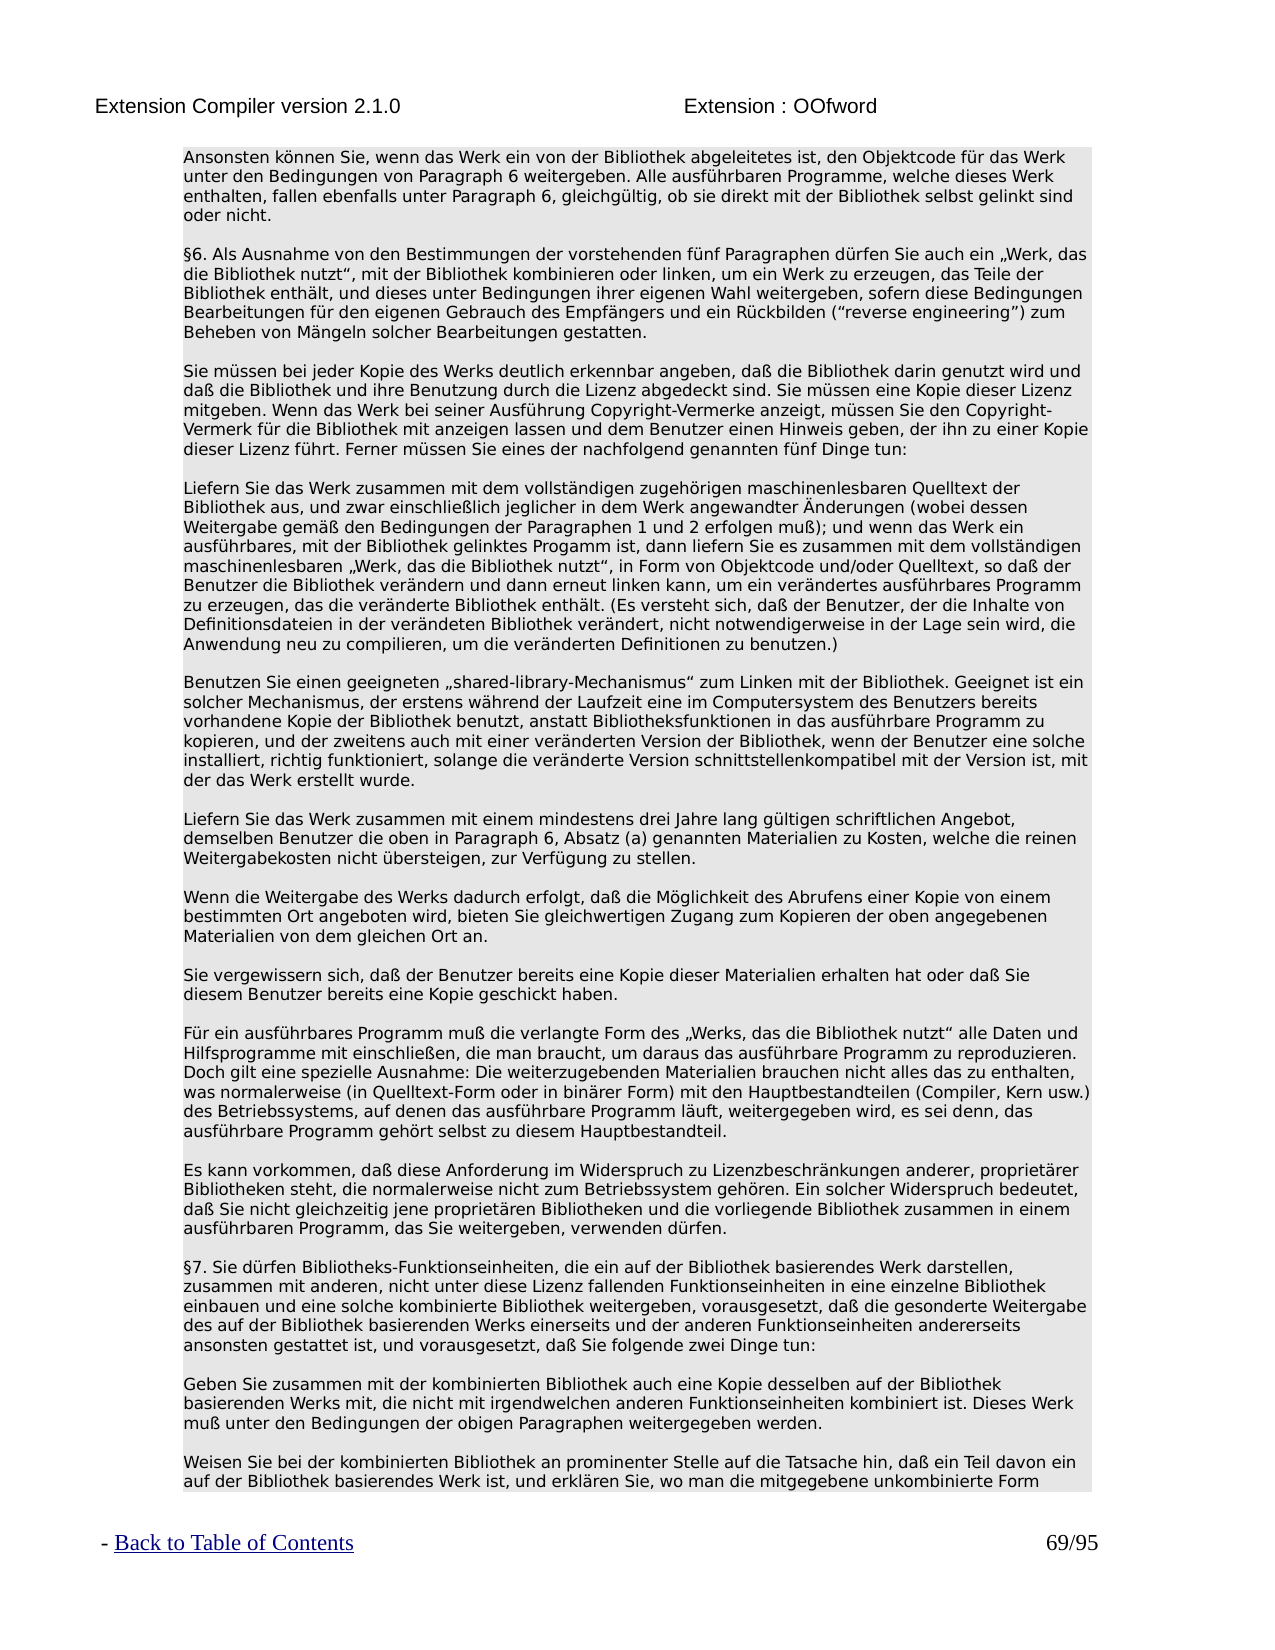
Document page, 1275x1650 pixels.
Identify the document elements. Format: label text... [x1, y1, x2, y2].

text §6. Als Ausnahme von den Bestimmungen der vorstehenden fünf Paragraphen dürfen Sie auch ein „Werk, das die Bibliothek nutzt“, mit der Bibliothek kombinieren oder linken, um ein Werk zu erzeugen, das Teile der Bibliothek enthält, und dieses unter Bedingungen ihrer eigenen Wahl weitergeben, sofern diese Bedingungen Bearbeitungen für den eigenen Gebrauch des Empfängers und ein Rückbilden (“reverse engineering”) zum Beheben von Mängeln solcher Bearbeitungen gestatten. [183, 245, 1092, 342]
text Wenn die Weitergabe des Werks dadurch erfolgt, daß die Möglichkeit des Abrufens einer Kopie von einem bestimmten Ort angeboten wird, bieten Sie gleichwertigen Zugang zum Kopieren der oben angegebenen Materialien von dem gleichen Ort an. [183, 888, 1092, 946]
text Weisen Sie bei der kombinierten Bibliothek an prominenter Stelle auf die Tatsache hin, daß ein Teil davon ein auf der Bibliothek basierendes Werk ist, und erklären Sie, wo man die mitgegebene unkombinierte Form [183, 1453, 1092, 1492]
text Liefern Sie das Werk zusammen mit einem mindestens drei Jahre lang gültigen schriftlichen Angebot, demselben Benutzer die oben in Paragraph 6, Absatz (a) genannten Materialien zu Kosten, welche die reinen Weitergabekosten nicht übersteigen, zur Verfügung zu stellen. [183, 810, 1092, 868]
text Für ein ausführbares Programm muß die verlangte Form des „Werks, das die Bibliothek nutzt“ alle Daten und Hilfsprogramme mit einschließen, die man braucht, um daraus das ausführbare Programm zu reproduzieren. Doch gilt eine spezielle Ausnahme: Die weiterzugebenden Materialien brauchen nicht alles das zu enthalten, was normalerweise (in Quelltext-Form oder in binärer Form) mit den Hauptbestandteilen (Compiler, Kern usw.) des Betriebssystems, auf denen das ausführbare Programm läuft, weitergegeben wird, es sei denn, das ausführbare Programm gehört selbst zu diesem Hauptbestandteil. [183, 1024, 1092, 1141]
text Ansonsten können Sie, wenn das Werk ein von der Bibliothek abgeleitetes ist, den Objektcode für das Werk unter den Bedingungen von Paragraph 6 weitergeben. Alle ausführbaren Programme, welche dieses Werk enthalten, fallen ebenfalls unter Paragraph 6, gleichgültig, ob sie direkt mit der Bibliothek selbst gelinkt sind oder nicht. [183, 147, 1092, 225]
text Es kann vorkommen, daß diese Anforderung im Widerspruch zu Lizenzbeschränkungen anderer, proprietärer Bibliotheken steht, die normalerweise nicht zum Betriebssystem gehören. Ein solcher Widerspruch bedeutet, daß Sie nicht gleichzeitig jene proprietären Bibliotheken und die vorliegende Bibliothek zusammen in einem ausführbaren Programm, das Sie weitergeben, verwenden dürfen. [183, 1160, 1092, 1238]
text Liefern Sie das Werk zusammen mit dem vollständigen zugehörigen maschinenlesbaren Quelltext der Bibliothek aus, und zwar einschließlich jeglicher in dem Werk angewandter Änderungen (wobei dessen Weitergabe gemäß den Bedingungen der Paragraphen 1 und 2 erfolgen muß); und wenn das Werk ein ausführbares, mit der Bibliothek gelinktes Progamm ist, dann liefern Sie es zusammen mit dem vollständigen maschinenlesbaren „Werk, das die Bibliothek nutzt“, in Form von Objektcode und/oder Quelltext, so daß der Benutzer die Bibliothek verändern und dann erneut linken kann, um ein verändertes ausführbares Programm zu erzeugen, das die veränderte Bibliothek enthält. (Es versteht sich, daß der Benutzer, der die Inhalte von Definitionsdateien in der verändeten Bibliothek verändert, nicht notwendigerweise in der Lage sein wird, die Anwendung neu zu compilieren, um die veränderten Definitionen zu benutzen.) [183, 479, 1092, 654]
text Geben Sie zusammen mit der kombinierten Bibliothek auch eine Kopie desselben auf der Bibliothek basierenden Werks mit, die nicht mit irgendwelchen anderen Funktionseinheiten kombiniert ist. Dieses Werk muß unter den Bedingungen der obigen Paragraphen weitergegeben werden. [183, 1375, 1092, 1433]
text Sie müssen bei jeder Kopie des Werks deutlich erkennbar angeben, daß die Bibliothek darin genutzt wird und daß die Bibliothek und ihre Benutzung durch die Lizenz abgedeckt sind. Sie müssen eine Kopie dieser Lizenz mitgeben. Wenn das Werk bei seiner Ausführung Copyright-Vermerke anzeigt, müssen Sie den Copyright-Vermerk für die Bibliothek mit anzeigen lassen und dem Benutzer einen Hinweis geben, der ihn zu einer Kopie dieser Lizenz führt. Ferner müssen Sie eines der nachfolgend genannten fünf Dinge tun: [183, 362, 1092, 459]
text Sie vergewissern sich, daß der Benutzer bereits eine Kopie dieser Materialien erhalten hat oder daß Sie diesem Benutzer bereits eine Kopie geschickt haben. [183, 966, 1092, 1004]
text Benutzen Sie einen geeigneten „shared-library-Mechanismus“ zum Linken mit der Bibliothek. Geeignet ist ein solcher Mechanismus, der erstens während der Laufzeit eine im Computersystem des Benutzers bereits vorhandene Kopie der Bibliothek benutzt, anstatt Bibliotheksfunktionen in das ausführbare Programm zu kopieren, und der zweitens auch mit einer veränderten Version der Bibliothek, wenn der Benutzer eine solche installiert, richtig funktioniert, solange die veränderte Version schnittstellenkompatibel mit der Version ist, mit der das Werk erstellt wurde. [183, 673, 1092, 790]
text §7. Sie dürfen Bibliotheks-Funktionseinheiten, die ein auf der Bibliothek basierendes Werk darstellen, zusammen mit anderen, nicht unter diese Lizenz fallenden Funktionseinheiten in eine einzelne Bibliothek einbauen und eine solche kombinierte Bibliothek weitergeben, vorausgesetzt, daß die gesonderte Weitergabe des auf der Bibliothek basierenden Werks einerseits und der anderen Funktionseinheiten andererseits ansonsten gestattet ist, und vorausgesetzt, daß Sie folgende zwei Dinge tun: [183, 1258, 1092, 1355]
